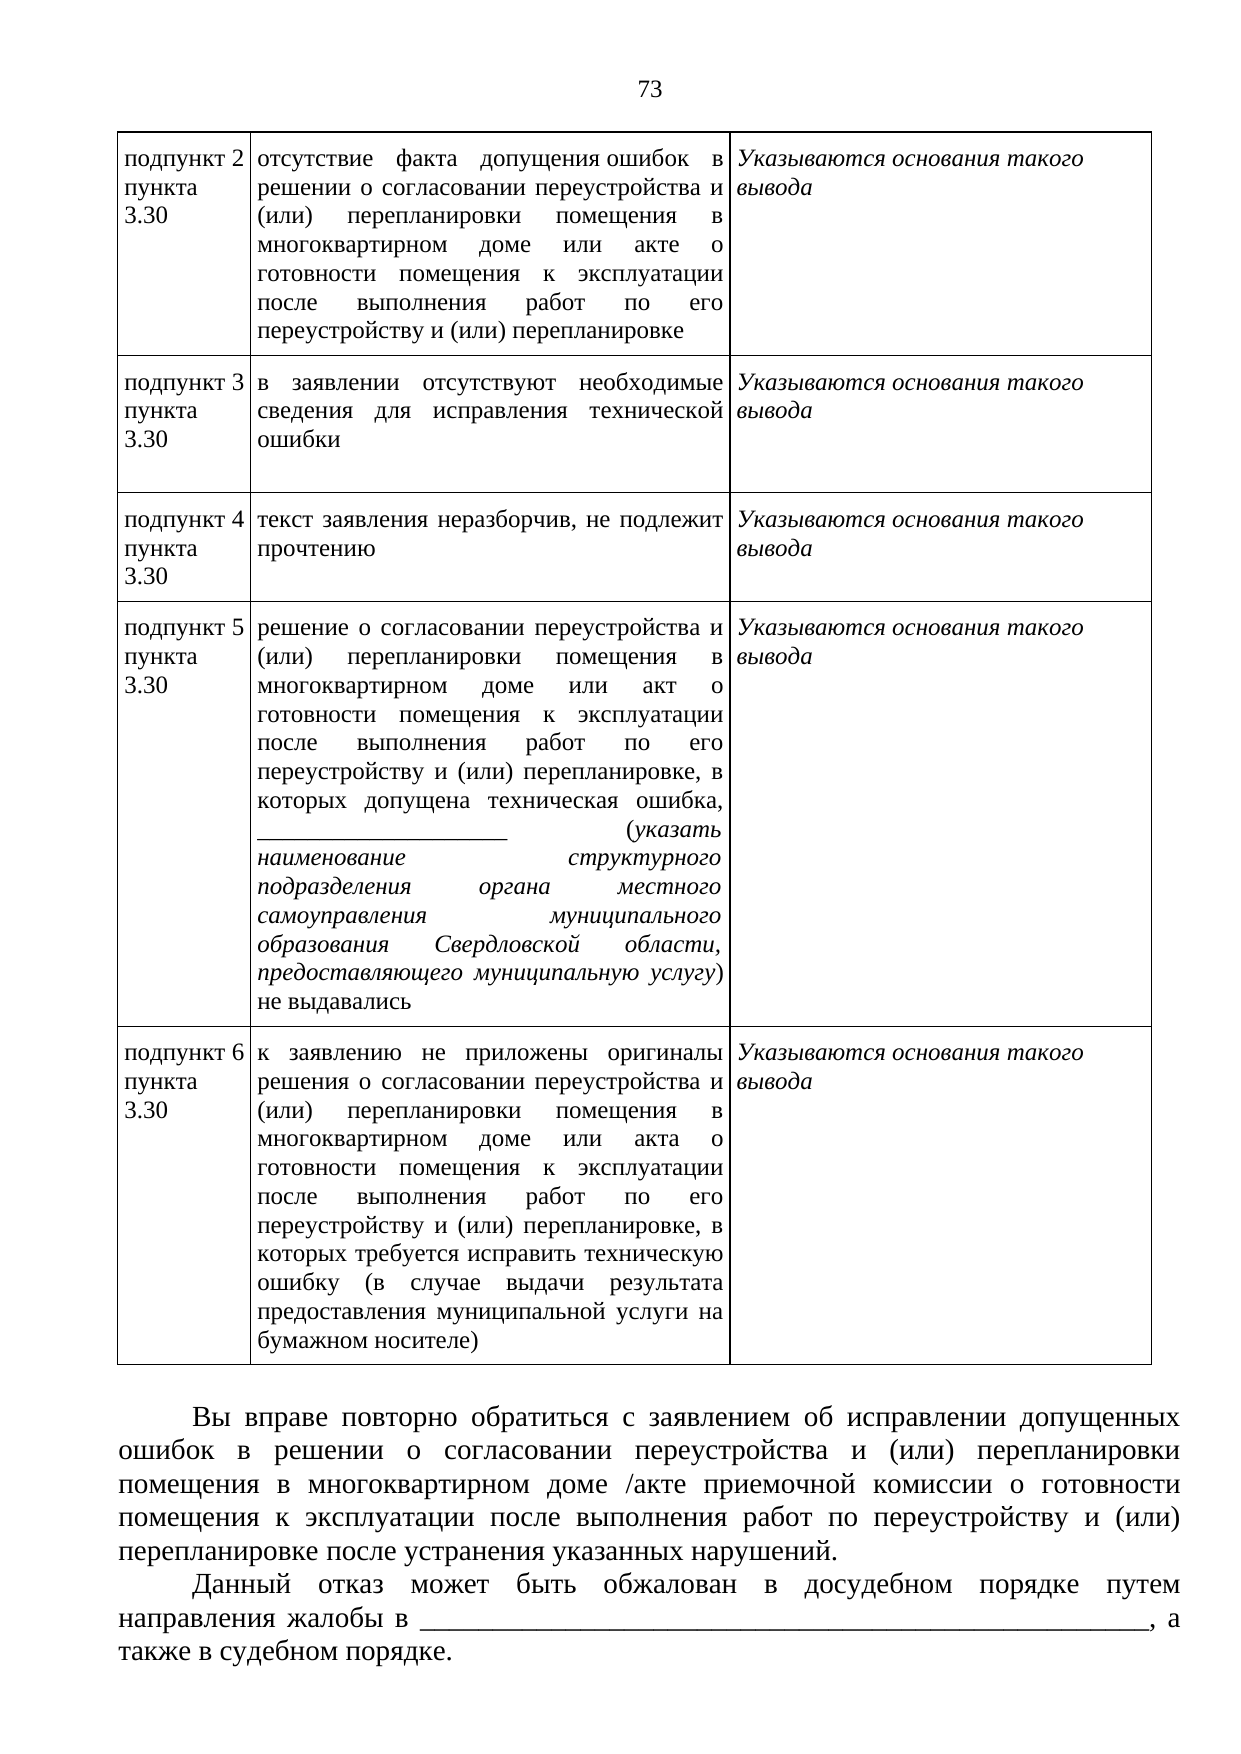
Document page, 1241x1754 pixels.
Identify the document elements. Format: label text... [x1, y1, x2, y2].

table_cell Указываются основания такого вывода [731, 133, 1151, 355]
table_cell к заявлению не приложены оригиналы решения о согласовании переустройства и (или) перепланировки помещения в многоквартирном доме или акта о готовности помещения к эксплуатации после выполнения работ по его переустройству и (или) перепланировке, в которых требуется исправить техническую ошибку (в случае выдачи результата предоставления муниципальной услуги на бумажном носителе) [251, 1027, 729, 1364]
table_cell текст заявления неразборчив, не подлежит прочтению [251, 493, 729, 601]
text Вы вправе повторно обратиться с заявлением об исправлении допущенных ошибок в решении о согласовании переустройства и (или) перепланировки помещения в многоквартирном доме /акте приемочной комиссии о готовности помещения к эксплуатации после выполнения работ по переустройству и (или) перепланировке после устранения указанных нарушений. [118, 1399, 1181, 1566]
table_cell подпункт 4 пункта 3.30 [118, 493, 250, 601]
table_cell подпункт 6 пункта 3.30 [118, 1027, 250, 1364]
text Данный отказ может быть обжалован в досудебном порядке путем направления жалобы в __________________________________________________, а также в судебном порядке. [118, 1566, 1181, 1667]
table_cell Указываются основания такого вывода [731, 1027, 1151, 1364]
table_cell в заявлении отсутствуют необходимые сведения для исправления технической ошибки [251, 356, 729, 492]
table_cell Указываются основания такого вывода [731, 602, 1151, 1026]
table_cell подпункт 5 пункта 3.30 [118, 602, 250, 1026]
table_cell отсутствие факта допущения ошибок в решении о согласовании переустройства и (или) перепланировки помещения в многоквартирном доме или акте о готовности помещения к эксплуатации после выполнения работ по его переустройству и (или) перепланировке [251, 133, 729, 355]
table_cell подпункт 2 пункта 3.30 [118, 133, 250, 355]
table_cell подпункт 3 пункта 3.30 [118, 356, 250, 492]
table_cell решение о согласовании переустройства и (или) перепланировки помещения в многоквартирном доме или акт о готовности помещения к эксплуатации после выполнения работ по его переустройству и (или) перепланировке, в которых допущена техническая ошибка, ____________________ (указать наименование структурного подразделения органа местного самоуправления муниципального образования Свердловской области, предоставляющего муниципальную услугу) не выдавались [251, 602, 729, 1026]
table_cell Указываются основания такого вывода [731, 356, 1151, 492]
table_cell Указываются основания такого вывода [731, 493, 1151, 601]
